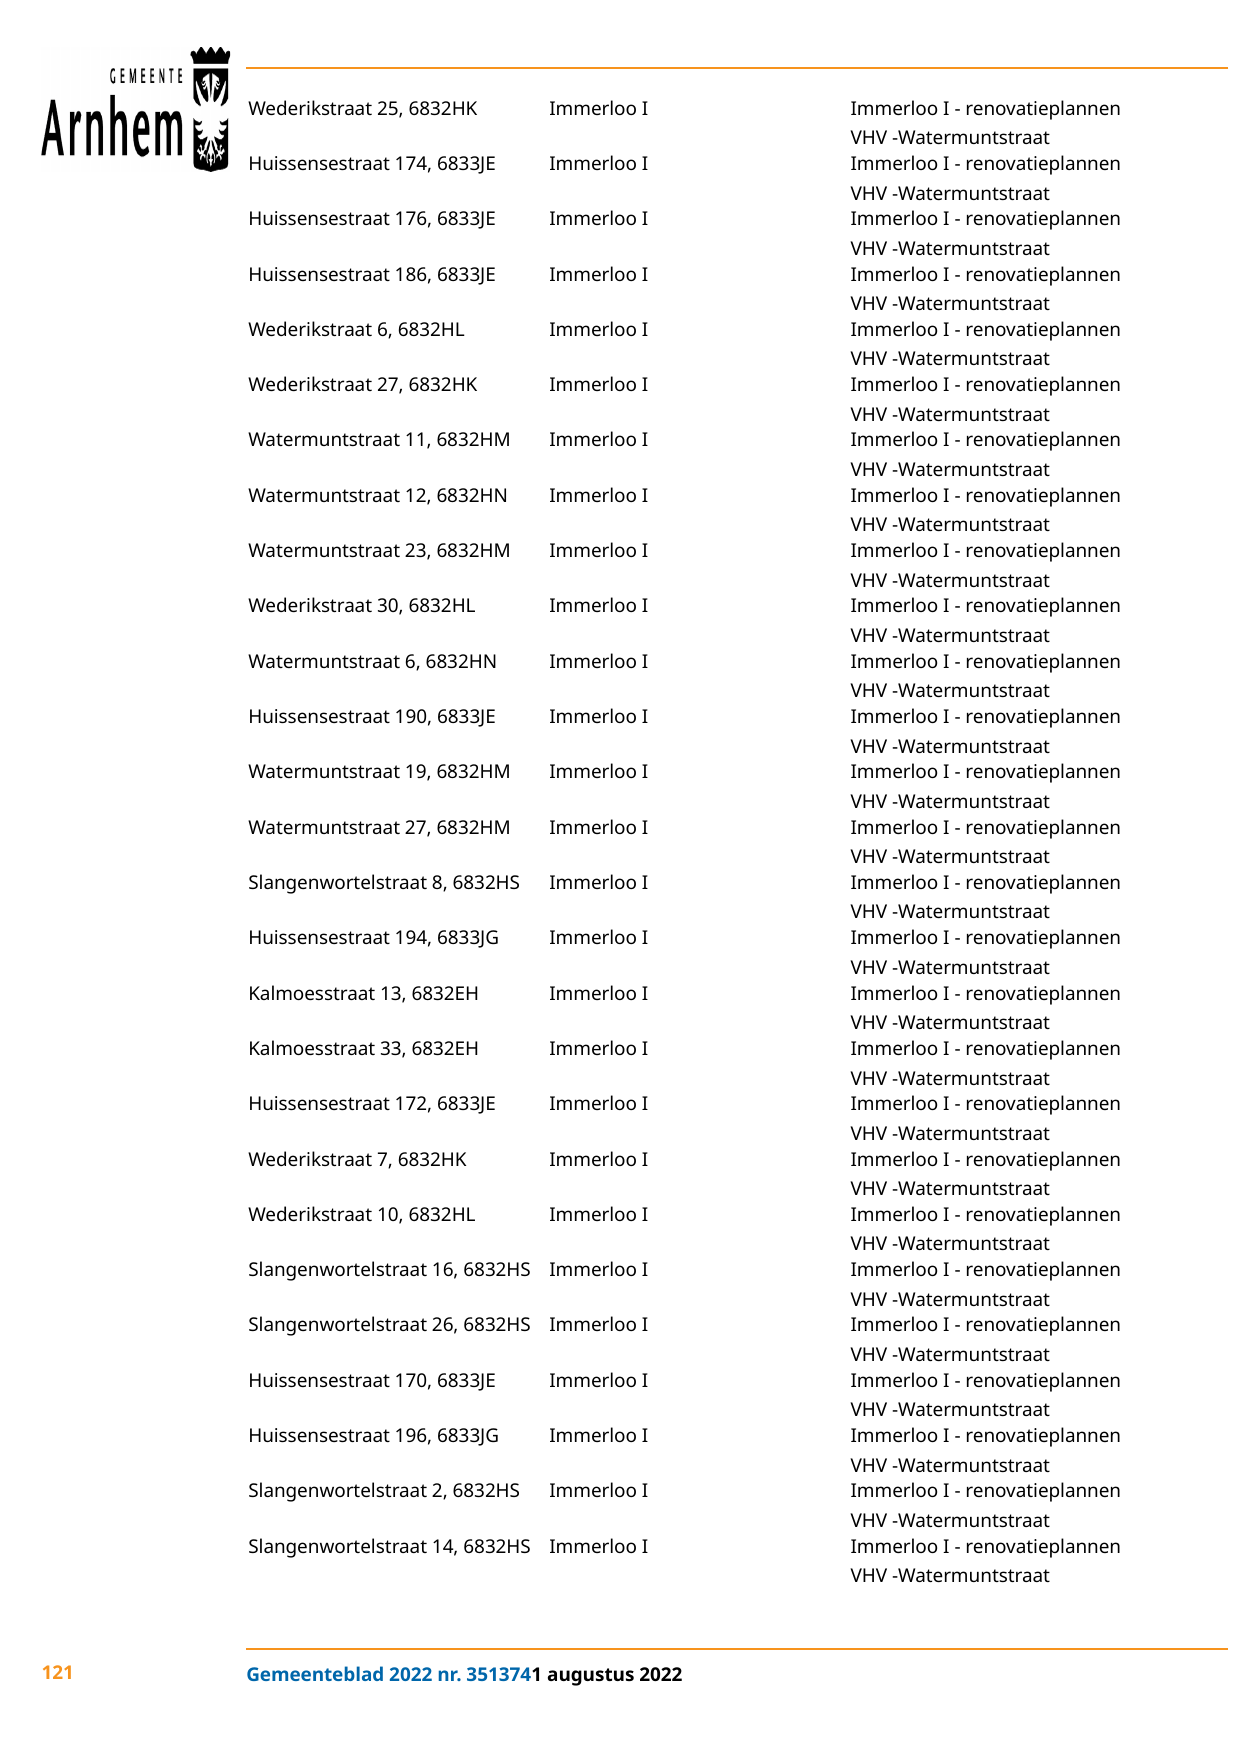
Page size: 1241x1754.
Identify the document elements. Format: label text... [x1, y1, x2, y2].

table_cell Immerloo I [549, 1478, 850, 1533]
table_cell Watermuntstraat 11, 6832HM [248, 427, 549, 482]
table_cell Immerloo I - renovatieplannen VHV -Watermuntstraat [850, 1035, 1152, 1090]
table_cell Watermuntstraat 6, 6832HN [248, 648, 549, 703]
table_cell Immerloo I - renovatieplannen VHV -Watermuntstraat [850, 1201, 1152, 1256]
table_cell Watermuntstraat 23, 6832HM [248, 537, 549, 593]
table_cell Immerloo I - renovatieplannen VHV -Watermuntstraat [850, 814, 1152, 869]
table_cell Immerloo I - renovatieplannen VHV -Watermuntstraat [850, 261, 1152, 316]
table_cell Huissensestraat 194, 6833JG [248, 925, 549, 980]
table_cell Immerloo I - renovatieplannen VHV -Watermuntstraat [850, 925, 1152, 980]
table_cell Wederikstraat 27, 6832HK [248, 371, 549, 427]
table_cell Immerloo I - renovatieplannen VHV -Watermuntstraat [850, 205, 1152, 261]
table_cell Kalmoesstraat 33, 6832EH [248, 1035, 549, 1090]
table_cell Immerloo I [549, 1422, 850, 1478]
table_cell Immerloo I [549, 869, 850, 924]
table_cell Immerloo I - renovatieplannen VHV -Watermuntstraat [850, 1478, 1152, 1533]
table_cell Slangenwortelstraat 2, 6832HS [248, 1478, 549, 1533]
table_cell Slangenwortelstraat 8, 6832HS [248, 869, 549, 924]
table_cell Immerloo I - renovatieplannen VHV -Watermuntstraat [850, 1367, 1152, 1422]
table_cell Huissensestraat 196, 6833JG [248, 1422, 549, 1478]
table_cell Immerloo I [549, 261, 850, 316]
table_cell Immerloo I - renovatieplannen VHV -Watermuntstraat [850, 1256, 1152, 1312]
table_cell Immerloo I [549, 980, 850, 1035]
picture [41, 47, 231, 172]
table_cell Immerloo I - renovatieplannen VHV -Watermuntstraat [850, 316, 1152, 371]
table_cell Wederikstraat 6, 6832HL [248, 316, 549, 371]
table_cell Huissensestraat 170, 6833JE [248, 1367, 549, 1422]
table_cell Huissensestraat 186, 6833JE [248, 261, 549, 316]
table_cell Immerloo I [549, 205, 850, 261]
table_cell Immerloo I [549, 593, 850, 648]
table_cell Huissensestraat 176, 6833JE [248, 205, 549, 261]
table_cell Immerloo I - renovatieplannen VHV -Watermuntstraat [850, 1312, 1152, 1367]
table_cell Immerloo I [549, 316, 850, 371]
table_cell Immerloo I [549, 537, 850, 593]
table_cell Slangenwortelstraat 26, 6832HS [248, 1312, 549, 1367]
table_cell Immerloo I - renovatieplannen VHV -Watermuntstraat [850, 371, 1152, 427]
table_cell Huissensestraat 172, 6833JE [248, 1090, 549, 1146]
table_cell Immerloo I [549, 759, 850, 814]
table_cell Immerloo I [549, 482, 850, 537]
table_cell Immerloo I [549, 427, 850, 482]
table_cell Immerloo I - renovatieplannen VHV -Watermuntstraat [850, 482, 1152, 537]
table_cell Immerloo I - renovatieplannen VHV -Watermuntstraat [850, 980, 1152, 1035]
table_cell Huissensestraat 190, 6833JE [248, 703, 549, 758]
table_cell Slangenwortelstraat 14, 6832HS [248, 1533, 549, 1588]
table_cell Immerloo I - renovatieplannen VHV -Watermuntstraat [850, 427, 1152, 482]
table_cell Immerloo I [549, 1367, 850, 1422]
table_cell Immerloo I - renovatieplannen VHV -Watermuntstraat [850, 150, 1152, 205]
table_cell Immerloo I - renovatieplannen VHV -Watermuntstraat [850, 95, 1152, 150]
table_cell Immerloo I [549, 1256, 850, 1312]
table_cell Immerloo I [549, 1312, 850, 1367]
table_cell Immerloo I [549, 371, 850, 427]
table_cell Wederikstraat 25, 6832HK [248, 95, 549, 150]
table_cell Immerloo I [549, 150, 850, 205]
table_cell Slangenwortelstraat 16, 6832HS [248, 1256, 549, 1312]
table_cell Immerloo I - renovatieplannen VHV -Watermuntstraat [850, 1533, 1152, 1588]
table_cell Immerloo I - renovatieplannen VHV -Watermuntstraat [850, 1422, 1152, 1478]
table_cell Immerloo I [549, 1035, 850, 1090]
table_cell Immerloo I [549, 648, 850, 703]
table_cell Kalmoesstraat 13, 6832EH [248, 980, 549, 1035]
table_cell Huissensestraat 174, 6833JE [248, 150, 549, 205]
table_cell Immerloo I [549, 1146, 850, 1201]
table_cell Immerloo I - renovatieplannen VHV -Watermuntstraat [850, 593, 1152, 648]
table_cell Immerloo I [549, 1090, 850, 1146]
table_cell Immerloo I - renovatieplannen VHV -Watermuntstraat [850, 759, 1152, 814]
table_cell Wederikstraat 10, 6832HL [248, 1201, 549, 1256]
table_cell Immerloo I - renovatieplannen VHV -Watermuntstraat [850, 648, 1152, 703]
table_cell Immerloo I - renovatieplannen VHV -Watermuntstraat [850, 1090, 1152, 1146]
table_cell Watermuntstraat 12, 6832HN [248, 482, 549, 537]
table_cell Wederikstraat 30, 6832HL [248, 593, 549, 648]
table_cell Immerloo I [549, 814, 850, 869]
table_cell Immerloo I [549, 1201, 850, 1256]
table_cell Watermuntstraat 27, 6832HM [248, 814, 549, 869]
table_cell Immerloo I - renovatieplannen VHV -Watermuntstraat [850, 1146, 1152, 1201]
table_cell Immerloo I [549, 95, 850, 150]
table_cell Watermuntstraat 19, 6832HM [248, 759, 549, 814]
table_cell Immerloo I - renovatieplannen VHV -Watermuntstraat [850, 703, 1152, 758]
table_cell Immerloo I [549, 1533, 850, 1588]
table_cell Immerloo I - renovatieplannen VHV -Watermuntstraat [850, 869, 1152, 924]
table_cell Immerloo I - renovatieplannen VHV -Watermuntstraat [850, 537, 1152, 593]
table_cell Immerloo I [549, 703, 850, 758]
table_cell Wederikstraat 7, 6832HK [248, 1146, 549, 1201]
table_cell Immerloo I [549, 925, 850, 980]
